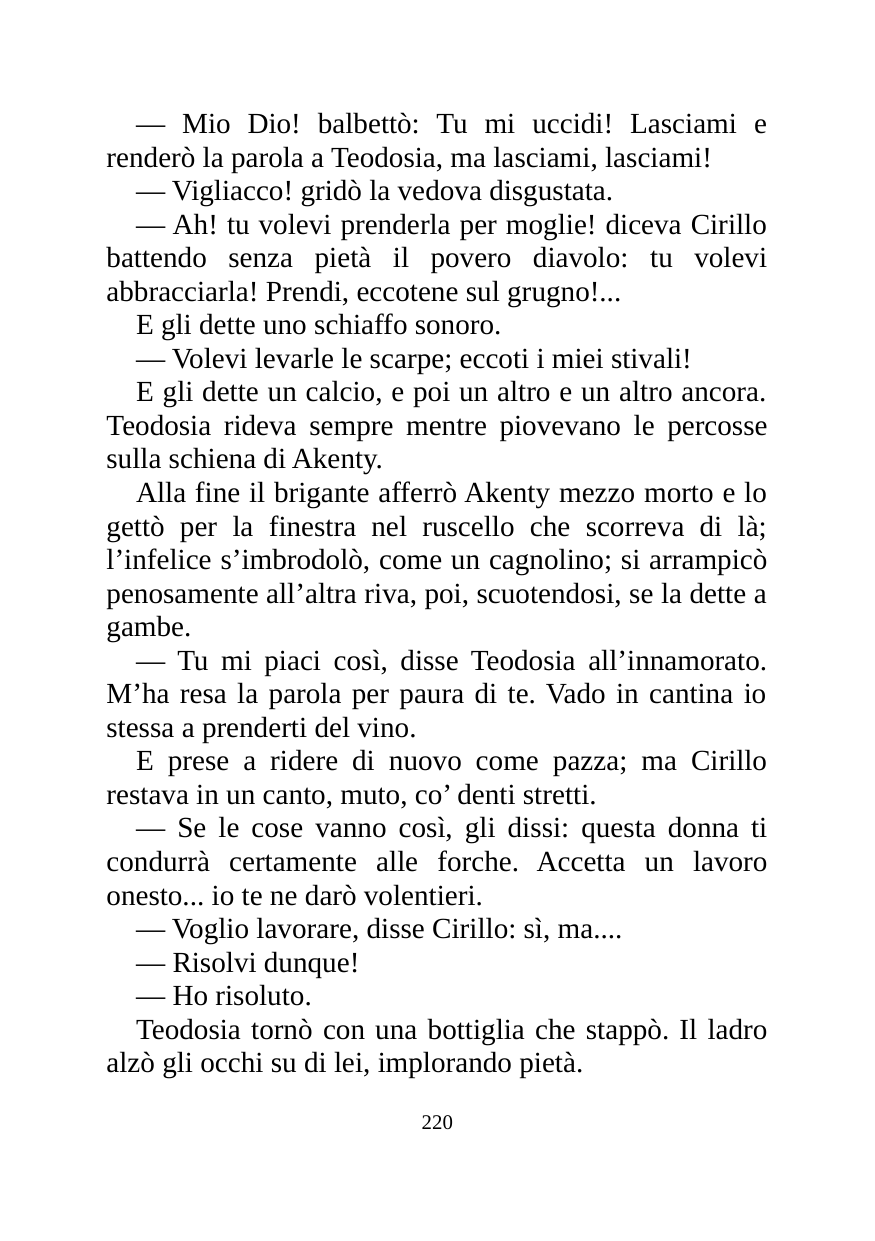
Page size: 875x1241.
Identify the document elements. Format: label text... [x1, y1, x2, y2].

text E gli dette un calcio, e poi un altro e un altro ancora. Teodosia rideva sempre mentre piovevano le percosse sulla schiena di Akenty. [106, 374, 768, 475]
text — Se le cose vanno così, gli dissi: questa donna ti condurrà certamente alle forche. Accetta un lavoro onesto... io te ne darò volentieri. [106, 811, 768, 911]
text — Tu mi piaci così, disse Teodosia all’innamorato. M’ha resa la parola per paura di te. Vado in cantina io stessa a prenderti del vino. [106, 643, 768, 743]
text — Mio Dio! balbettò: Tu mi uccidi! Lasciami e renderò la parola a Teodosia, ma lasciami, lasciami! [106, 106, 768, 173]
text — Volevi levarle le scarpe; eccoti i miei stivali! [106, 341, 768, 374]
text — Risolvi dunque! [106, 945, 768, 978]
text Teodosia tornò con una bottiglia che stappò. Il ladro alzò gli occhi su di lei, implorando pietà. [106, 1012, 768, 1079]
text — Voglio lavorare, disse Cirillo: sì, ma.... [106, 911, 768, 945]
text Alla fine il brigante afferrò Akenty mezzo morto e lo gettò per la finestra nel ruscello che scorreva di là; l’infelice s’imbrodolò, come un cagnolino; si arrampicò penosamente all’altra riva, poi, scuotendosi, se la dette a gambe. [106, 475, 768, 643]
text E gli dette uno schiaffo sonoro. [106, 307, 768, 341]
text — Vigliacco! gridò la vedova disgustata. [106, 173, 768, 207]
text E prese a ridere di nuovo come pazza; ma Cirillo restava in un canto, muto, co’ denti stretti. [106, 743, 768, 811]
text — Ah! tu volevi prenderla per moglie! diceva Cirillo battendo senza pietà il povero diavolo: tu volevi abbracciarla! Prendi, eccotene sul grugno!... [106, 207, 768, 307]
text — Ho risoluto. [106, 978, 768, 1012]
